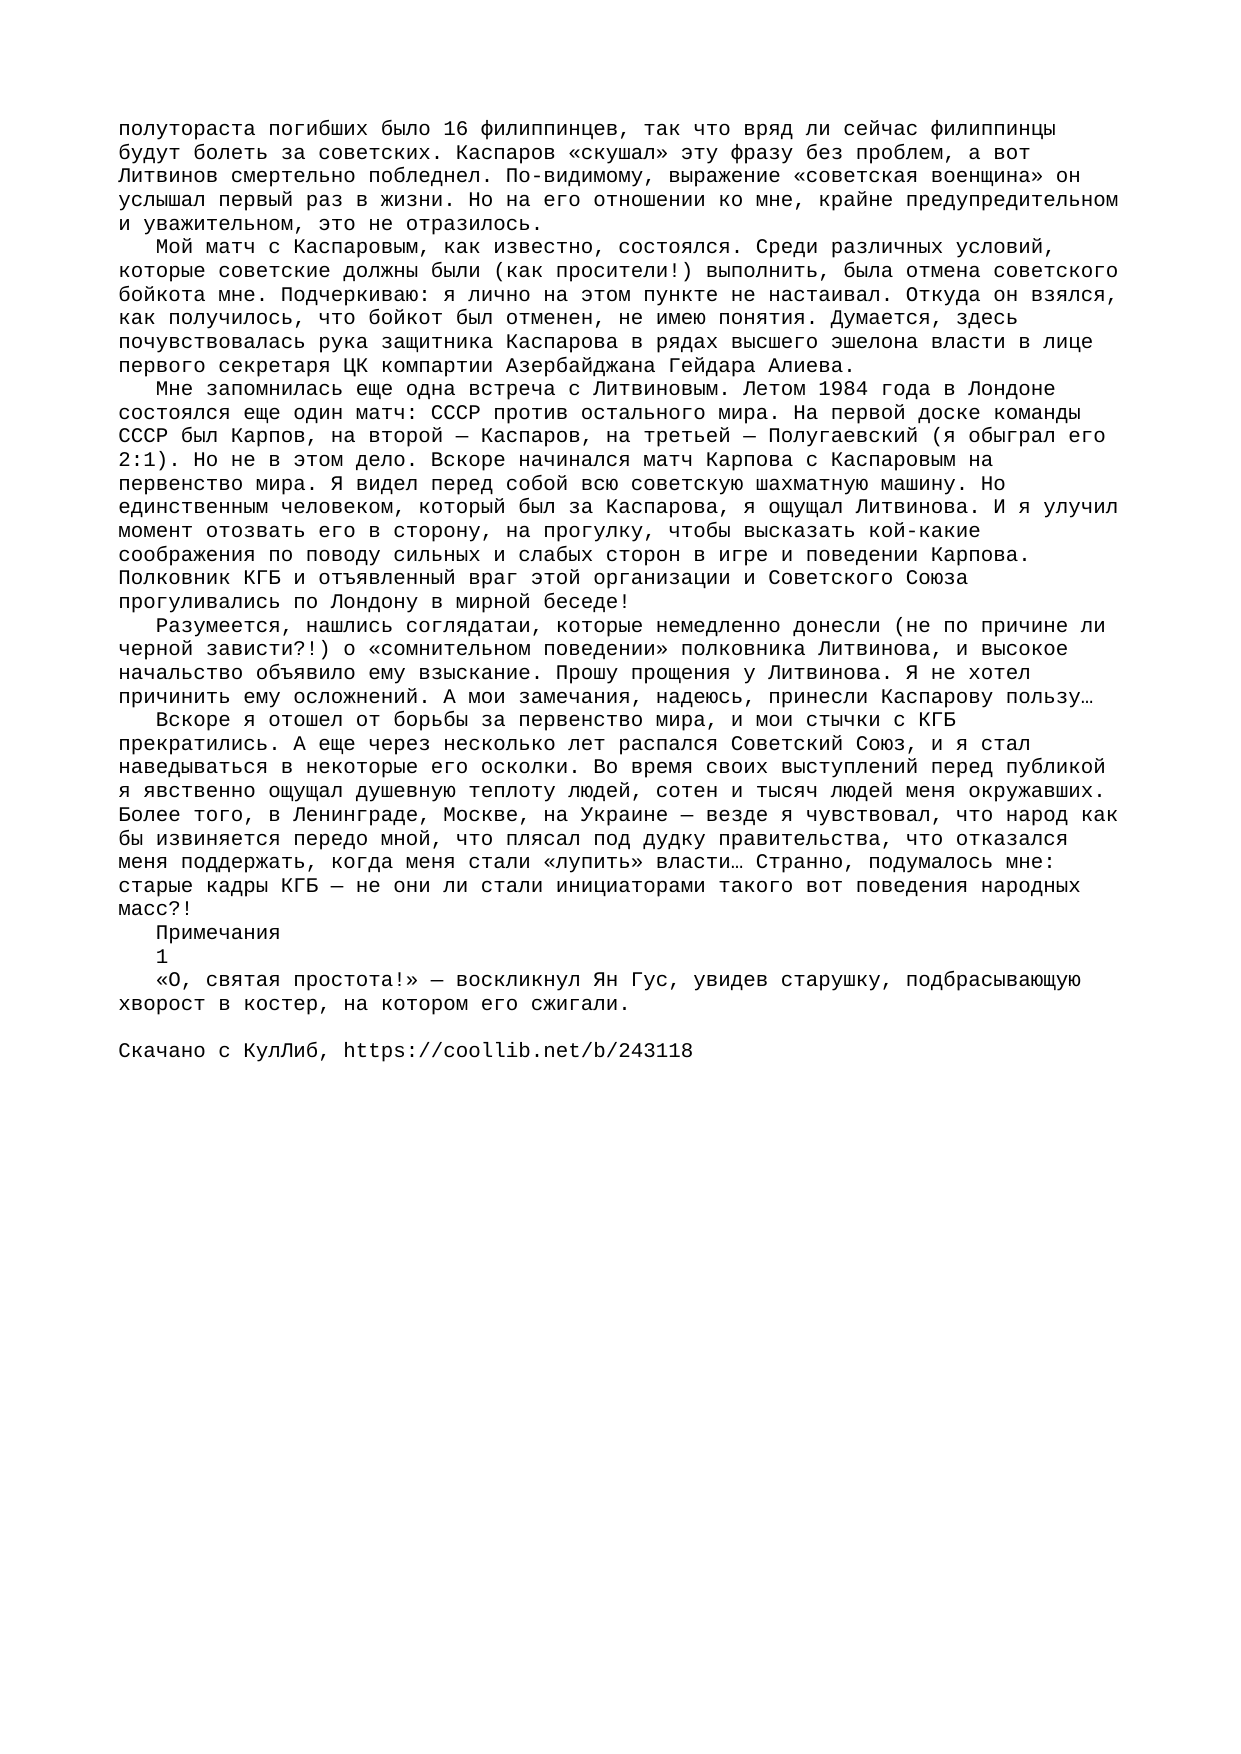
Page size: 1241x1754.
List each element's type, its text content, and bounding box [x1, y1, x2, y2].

text Мне запомнилась еще одна встреча с Литвиновым. Летом 1984 года в Лондоне состоялся еще один матч: СССР против остального мира. На первой доске команды СССР был Карпов, на второй — Каспаров, на третьей — Полугаевский (я обыграл его 2:1). Но не в этом дело. Вскоре начинался матч Карпова с Каспаровым на первенство мира. Я видел перед собой всю советскую шахматную машину. Но единственным человеком, который был за Каспарова, я ощущал Литвинова. И я улучил момент отозвать его в сторону, на прогулку, чтобы высказать кой-какие соображения по поводу сильных и слабых сторон в игре и поведении Карпова. Полковник КГБ и отъявленный враг этой организации и Советского Союза прогуливались по Лондону в мирной беседе! [118, 378, 1122, 615]
text 1 [118, 946, 1122, 969]
text «О, святая простота!» — воскликнул Ян Гус, увидев старушку, подбрасывающую хворост в костер, на котором его сжигали. [118, 969, 1122, 1017]
text Разумеется, нашлись соглядатаи, которые немедленно донесли (не по причине ли черной зависти?!) о «сомнительном поведении» полковника Литвинова, и высокое начальство объявило ему взыскание. Прошу прощения у Литвинова. Я не хотел причинить ему осложнений. А мои замечания, надеюсь, принесли Каспарову пользу… [118, 615, 1122, 709]
text полутораста погибших было 16 филиппинцев, так что вряд ли сейчас филиппинцы будут болеть за советских. Каспаров «скушал» эту фразу без проблем, а вот Литвинов смертельно побледнел. По-видимому, выражение «советская военщина» он услышал первый раз в жизни. Но на его отношении ко мне, крайне предупредительном и уважительном, это не отразилось. [118, 118, 1122, 236]
text Примечания [118, 922, 1122, 946]
text Вскоре я отошел от борьбы за первенство мира, и мои стычки с КГБ прекратились. А еще через несколько лет распался Советский Союз, и я стал наведываться в некоторые его осколки. Во время своих выступлений перед публикой я явственно ощущал душевную теплоту людей, сотен и тысяч людей меня окружавших. Более того, в Ленинграде, Москве, на Украине — везде я чувствовал, что народ как бы извиняется передо мной, что плясал под дудку правительства, что отказался меня поддержать, когда меня стали «лупить» власти… Странно, подумалось мне: старые кадры КГБ — не они ли стали инициаторами такого вот поведения народных масс?! [118, 709, 1122, 922]
text Скачано с КулЛиб, https://coollib.net/b/243118 [118, 1040, 1122, 1064]
text Мой матч с Каспаровым, как известно, состоялся. Среди различных условий, которые советские должны были (как просители!) выполнить, была отмена советского бойкота мне. Подчеркиваю: я лично на этом пункте не настаивал. Откуда он взялся, как получилось, что бойкот был отменен, не имею понятия. Думается, здесь почувствовалась рука защитника Каспарова в рядах высшего эшелона власти в лице первого секретаря ЦК компартии Азербайджана Гейдара Алиева. [118, 236, 1122, 378]
